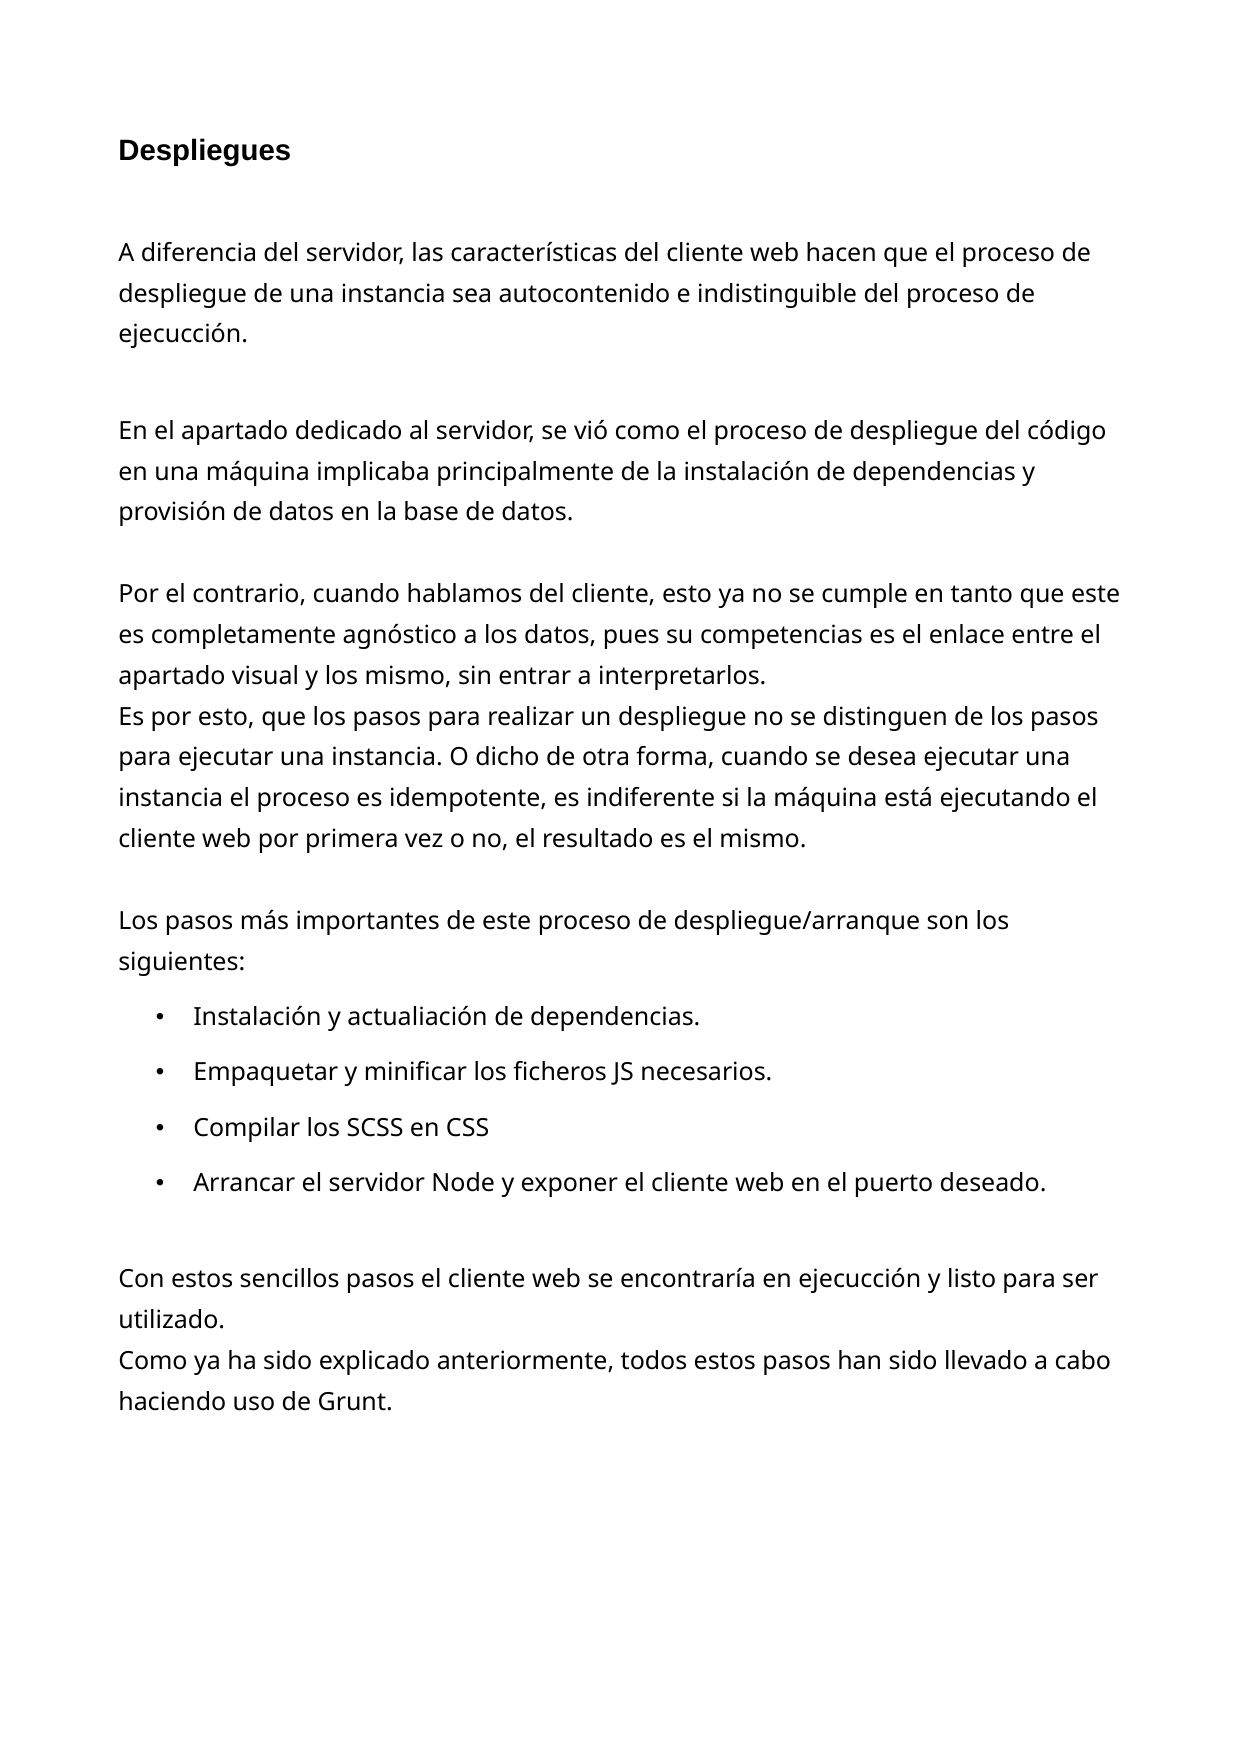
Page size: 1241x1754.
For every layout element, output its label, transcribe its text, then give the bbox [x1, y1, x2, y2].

subtitle Despliegues [118, 133, 1122, 166]
text En el apartado dedicado al servidor, se vió como el proceso de despliegue del código en una máquina implicaba principalmente de la instalación de dependencias y provisión de datos en la base de datos. Por el contrario, cuando hablamos del cliente, esto ya no se cumple en tanto que este es completamente agnóstico a los datos, pues su competencias es el enlace entre el apartado visual y los mismo, sin entrar a interpretarlos. Es por esto, que los pasos para realizar un despliegue no se distinguen de los pasos para ejecutar una instancia. O dicho de otra forma, cuando se desea ejecutar una instancia el proceso es idempotente, es indiferente si la máquina está ejecutando el cliente web por primera vez o no, el resultado es el mismo. Los pasos más importantes de este proceso de despliegue/arranque son los siguientes: [118, 412, 1122, 977]
text Con estos sencillos pasos el cliente web se encontraría en ejecucción y listo para ser utilizado. Como ya ha sido explicado anteriormente, todos estos pasos han sido llevado a cabo haciendo uso de Grunt. [118, 1220, 1122, 1418]
list Compilar los SCSS en CSS [156, 1109, 1122, 1143]
list Empaquetar y minificar los ficheros JS necesarios. [156, 1054, 1122, 1088]
list Arrancar el servidor Node y exponer el cliente web en el puerto deseado. [156, 1165, 1122, 1199]
text A diferencia del servidor, las características del cliente web hacen que el proceso de despliegue de una instancia sea autocontenido e indistinguible del proceso de ejecucción. [118, 234, 1122, 391]
list Instalación y actualiación de dependencias. [156, 998, 1122, 1033]
